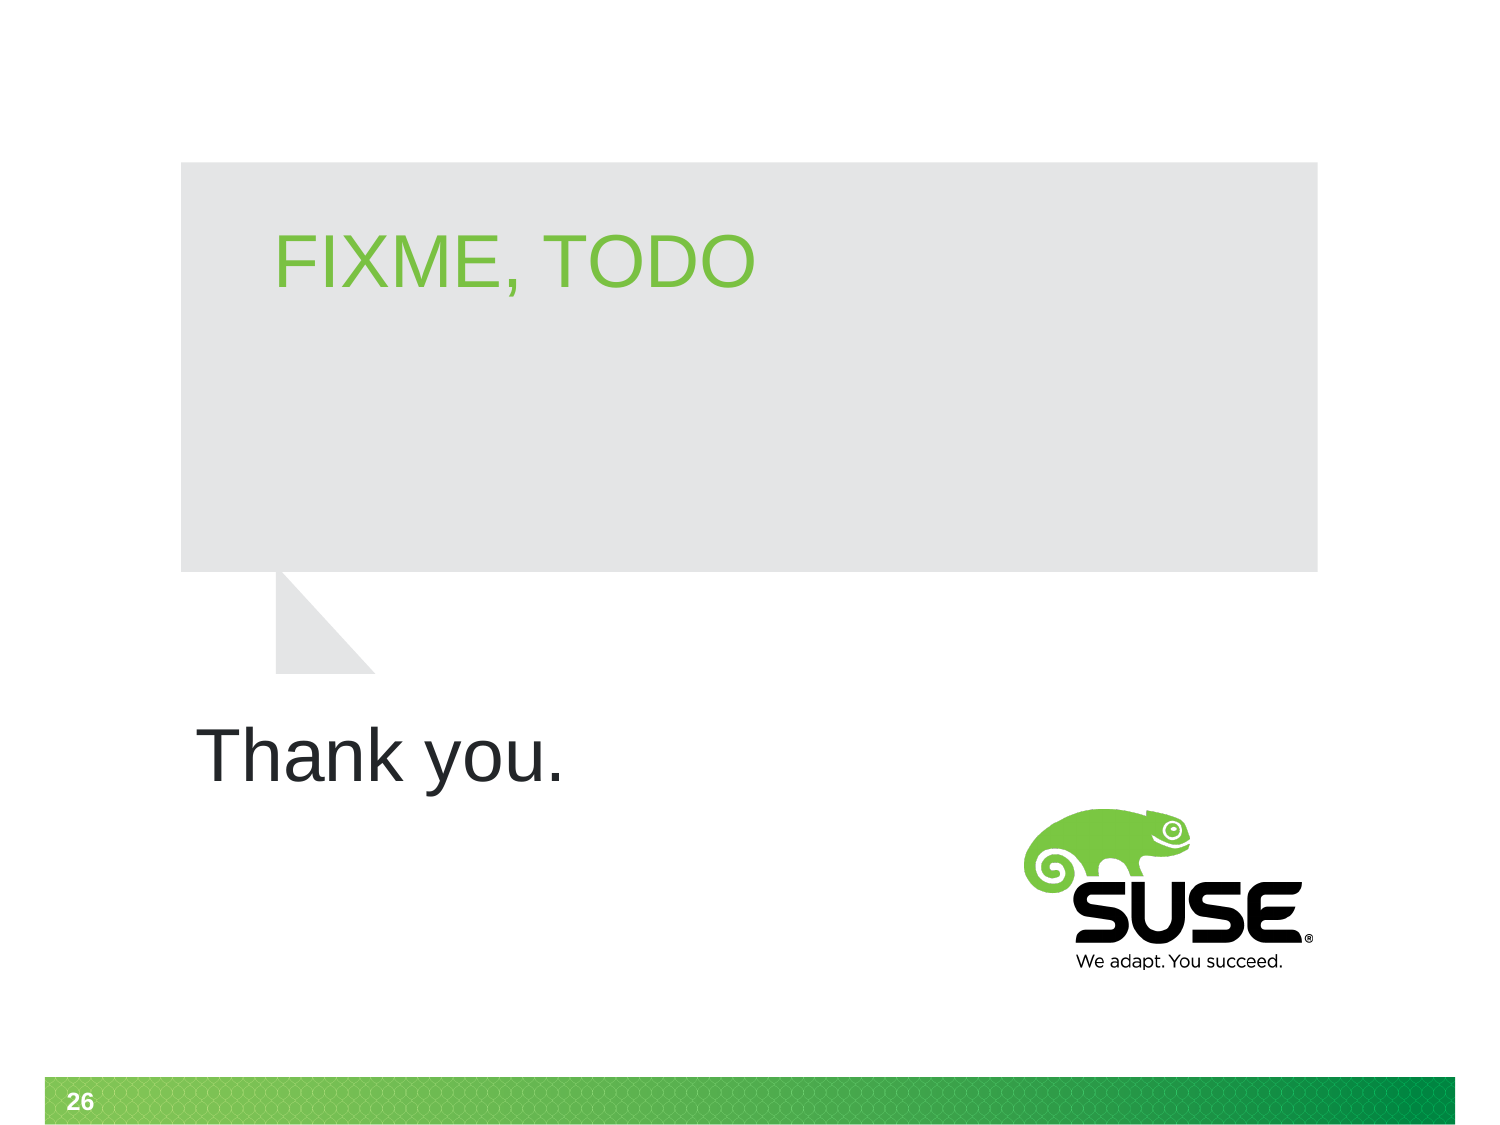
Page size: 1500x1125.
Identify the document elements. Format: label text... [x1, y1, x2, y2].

picture [44, 1077, 1456, 1125]
picture [1024, 809, 1313, 970]
text_box FIXME, TODO [259, 213, 1334, 313]
